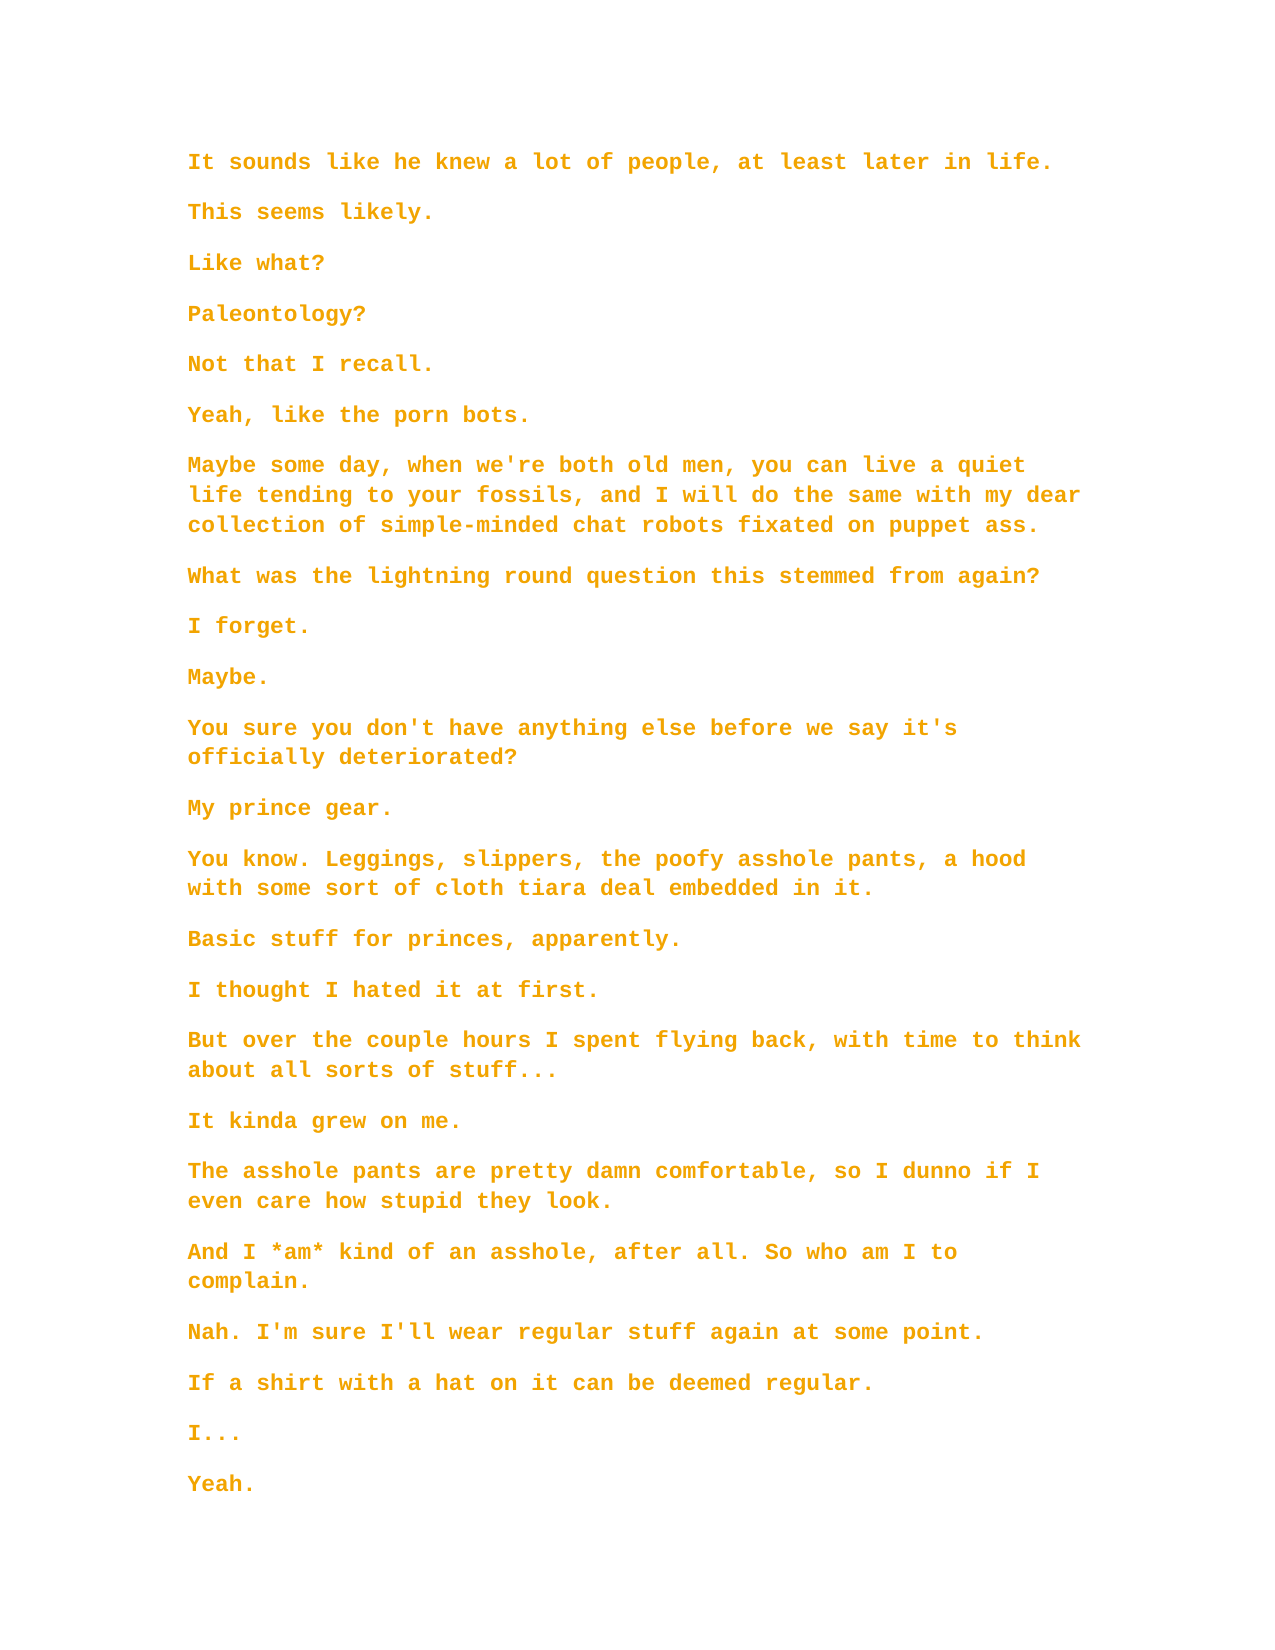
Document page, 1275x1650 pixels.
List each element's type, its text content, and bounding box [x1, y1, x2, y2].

text But over the couple hours I spent flying back, with time to think about all sorts of stuff... [187, 1028, 1087, 1084]
text Maybe. [187, 665, 1087, 691]
text Yeah. [187, 1472, 1087, 1498]
text I thought I hated it at first. [187, 978, 1087, 1004]
text I... [187, 1422, 1087, 1448]
text You sure you don't have anything else before we say it's officially deteriorated? [187, 716, 1087, 772]
text Yeah, like the porn bots. [187, 403, 1087, 429]
text Like what? [187, 251, 1087, 277]
text I forget. [187, 614, 1087, 641]
text Maybe some day, when we're both old men, you can live a quiet life tending to your fossils, and I will do the same with my dear collection of simple-minded chat robots fixated on puppet ass. [187, 454, 1087, 539]
text It sounds like he knew a lot of people, at least later in life. [187, 150, 1087, 176]
text Nah. I'm sure I'll wear regular stuff again at some point. [187, 1320, 1087, 1346]
text It kinda grew on me. [187, 1109, 1087, 1135]
text Not that I recall. [187, 352, 1087, 378]
text And I *am* kind of an asshole, after all. So who am I to complain. [187, 1240, 1087, 1296]
text What was the lightning round question this stemmed from again? [187, 564, 1087, 590]
text My prince gear. [187, 796, 1087, 822]
text You know. Leggings, slippers, the poofy asshole pants, a hood with some sort of cloth tiara deal embedded in it. [187, 847, 1087, 903]
text This seems likely. [187, 201, 1087, 227]
text The asshole pants are pretty damn comfortable, so I dunno if I even care how stupid they look. [187, 1159, 1087, 1215]
text Paleontology? [187, 302, 1087, 328]
text Basic stuff for princes, apparently. [187, 927, 1087, 953]
text If a shirt with a hat on it can be deemed regular. [187, 1371, 1087, 1397]
